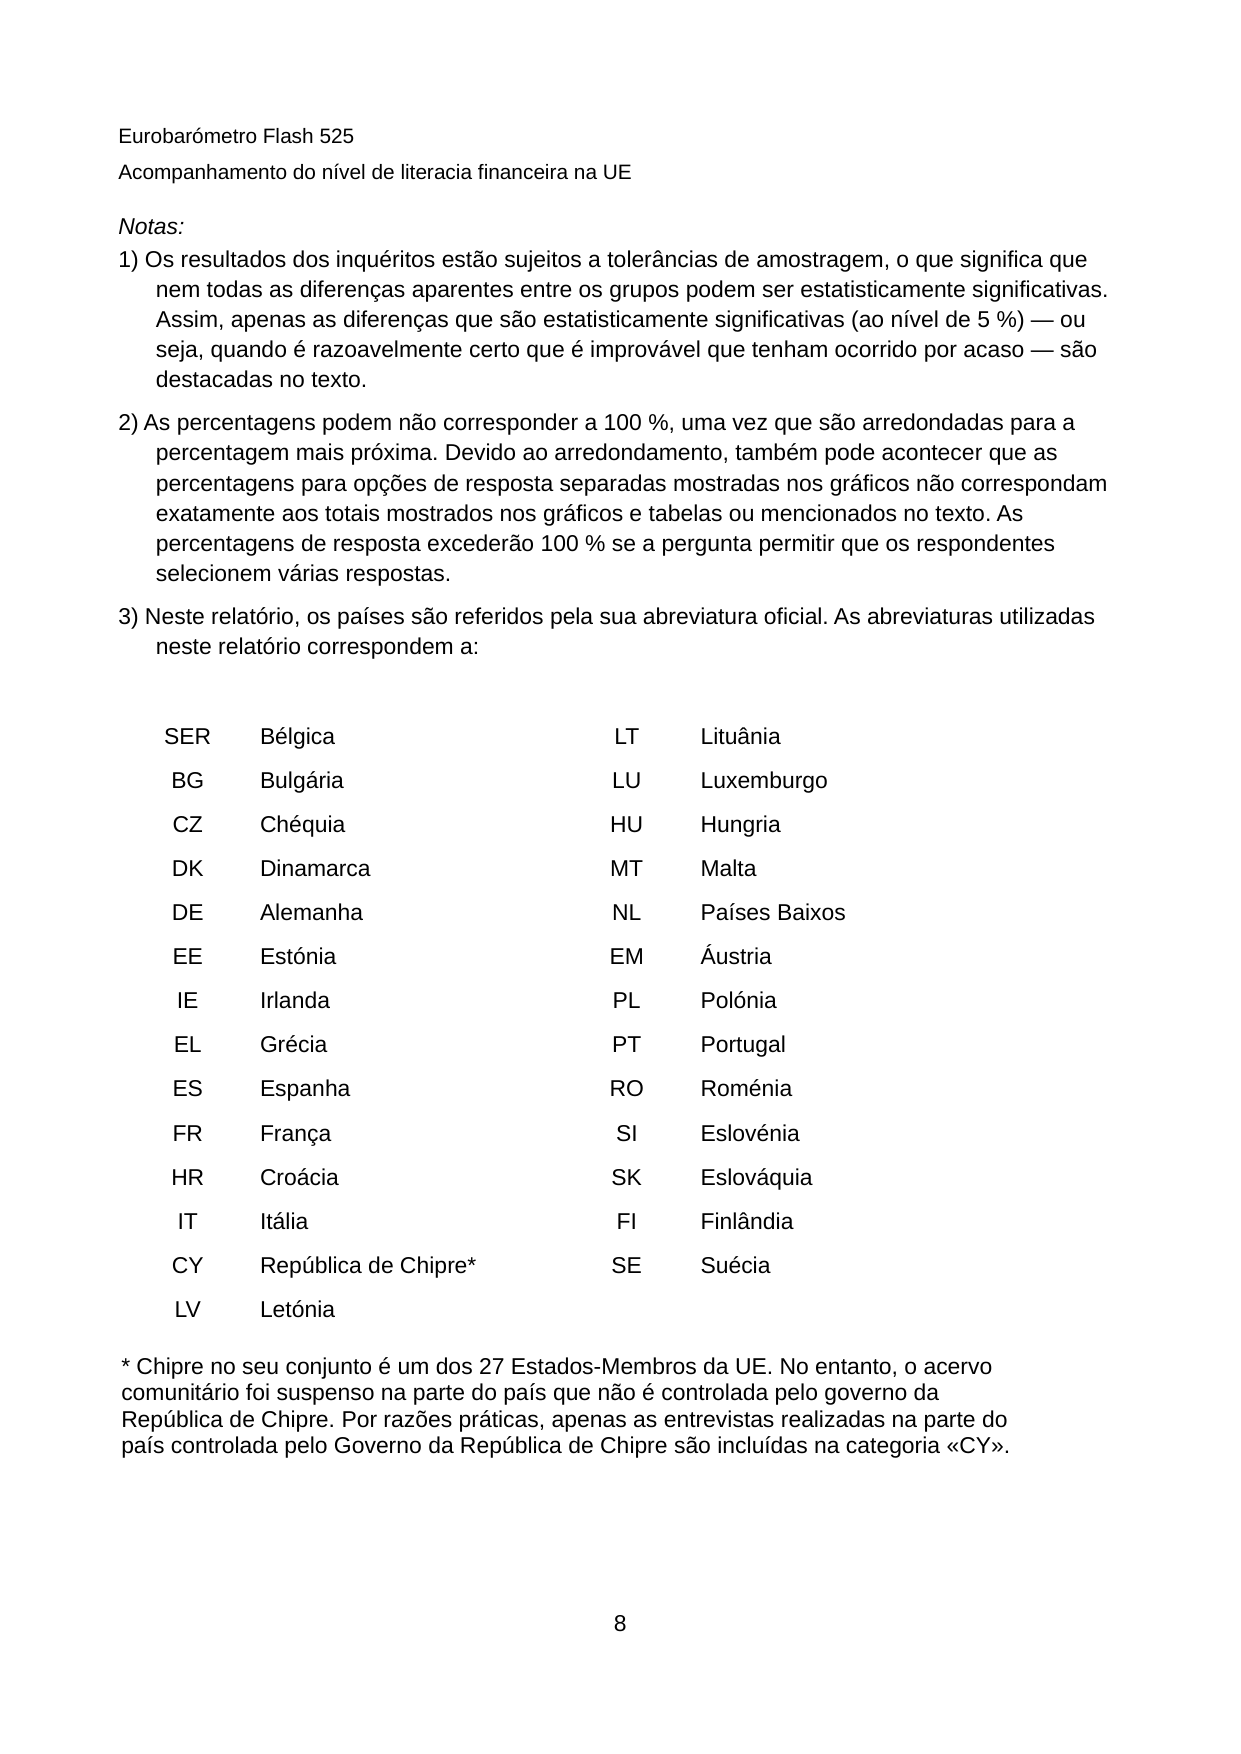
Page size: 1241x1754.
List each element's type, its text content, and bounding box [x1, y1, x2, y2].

table_cell EE [118, 934, 257, 978]
table_cell RO [556, 1067, 697, 1111]
table_header SER [118, 714, 257, 758]
table_cell BG [118, 758, 257, 802]
table_cell LV [118, 1287, 257, 1331]
table_cell IE [118, 979, 257, 1022]
text 2) As percentagens podem não corresponder a 100 %, uma vez que são arredondadas para a percentagem mais próxima. Devido ao arredondamento, também pode acontecer que as percentagens para opções de resposta separadas mostradas nos gráficos não correspondam exatamente aos totais mostrados nos gráficos e tabelas ou mencionados no texto. As percentagens de resposta excederão 100 % se a pergunta permitir que os respondentes selecionem várias respostas. [118, 409, 1122, 587]
table_cell FI [556, 1199, 697, 1243]
table_cell Hungria [698, 802, 1046, 846]
table_cell HU [556, 802, 697, 846]
table_cell Polónia [698, 979, 1046, 1022]
table_header LT [556, 714, 697, 758]
table_cell Irlanda [257, 979, 556, 1022]
table_cell Eslováquia [698, 1155, 1046, 1199]
table_cell Roménia [698, 1067, 1046, 1111]
table_cell Espanha [257, 1067, 556, 1111]
table_cell [556, 1287, 697, 1331]
table_cell Estónia [257, 934, 556, 978]
text 1) Os resultados dos inquéritos estão sujeitos a tolerâncias de amostragem, o que significa que nem todas as diferenças aparentes entre os grupos podem ser estatisticamente significativas. Assim, apenas as diferenças que são estatisticamente significativas (ao nível de 5 %) — ou seja, quando é razoavelmente certo que é improvável que tenham ocorrido por acaso — são destacadas no texto. [118, 246, 1122, 393]
table_cell Alemanha [257, 890, 556, 934]
table_cell * Chipre no seu conjunto é um dos 27 Estados-Membros da UE. No entanto, o acervo comunitário foi suspenso na parte do país que não é controlada pelo governo da República de Chipre. Por razões práticas, apenas as entrevistas realizadas na parte do país controlada pelo Governo da República de Chipre são incluídas na categoria «CY». [118, 1331, 1046, 1481]
table_cell DE [118, 890, 257, 934]
table_cell LU [556, 758, 697, 802]
table_cell França [257, 1111, 556, 1155]
table_cell EL [118, 1023, 257, 1067]
table_cell FR [118, 1111, 257, 1155]
table_cell Malta [698, 846, 1046, 890]
table_cell República de Chipre* [257, 1243, 556, 1287]
table_cell Áustria [698, 934, 1046, 978]
table_cell Letónia [257, 1287, 556, 1331]
table_cell Países Baixos [698, 890, 1046, 934]
table_cell PL [556, 979, 697, 1022]
table_cell ES [118, 1067, 257, 1111]
table_cell SI [556, 1111, 697, 1155]
table_cell CY [118, 1243, 257, 1287]
table_cell Grécia [257, 1023, 556, 1067]
table_cell HR [118, 1155, 257, 1199]
table_cell IT [118, 1199, 257, 1243]
table_cell Dinamarca [257, 846, 556, 890]
table_cell SK [556, 1155, 697, 1199]
text 3) Neste relatório, os países são referidos pela sua abreviatura oficial. As abreviaturas utilizadas neste relatório correspondem a: [118, 603, 1122, 659]
text Notas: [118, 213, 1122, 240]
table_cell Croácia [257, 1155, 556, 1199]
table_cell CZ [118, 802, 257, 846]
table_cell SE [556, 1243, 697, 1287]
table_cell Itália [257, 1199, 556, 1243]
table_header Bélgica [257, 714, 556, 758]
table_header Lituânia [698, 714, 1046, 758]
table_cell Portugal [698, 1023, 1046, 1067]
table_cell NL [556, 890, 697, 934]
table_cell EM [556, 934, 697, 978]
table_cell PT [556, 1023, 697, 1067]
table_cell MT [556, 846, 697, 890]
table_cell DK [118, 846, 257, 890]
table_cell Suécia [698, 1243, 1046, 1287]
table_cell Finlândia [698, 1199, 1046, 1243]
table_cell Eslovénia [698, 1111, 1046, 1155]
table_cell Chéquia [257, 802, 556, 846]
table_cell [698, 1287, 1046, 1331]
table_cell Bulgária [257, 758, 556, 802]
table_cell Luxemburgo [698, 758, 1046, 802]
